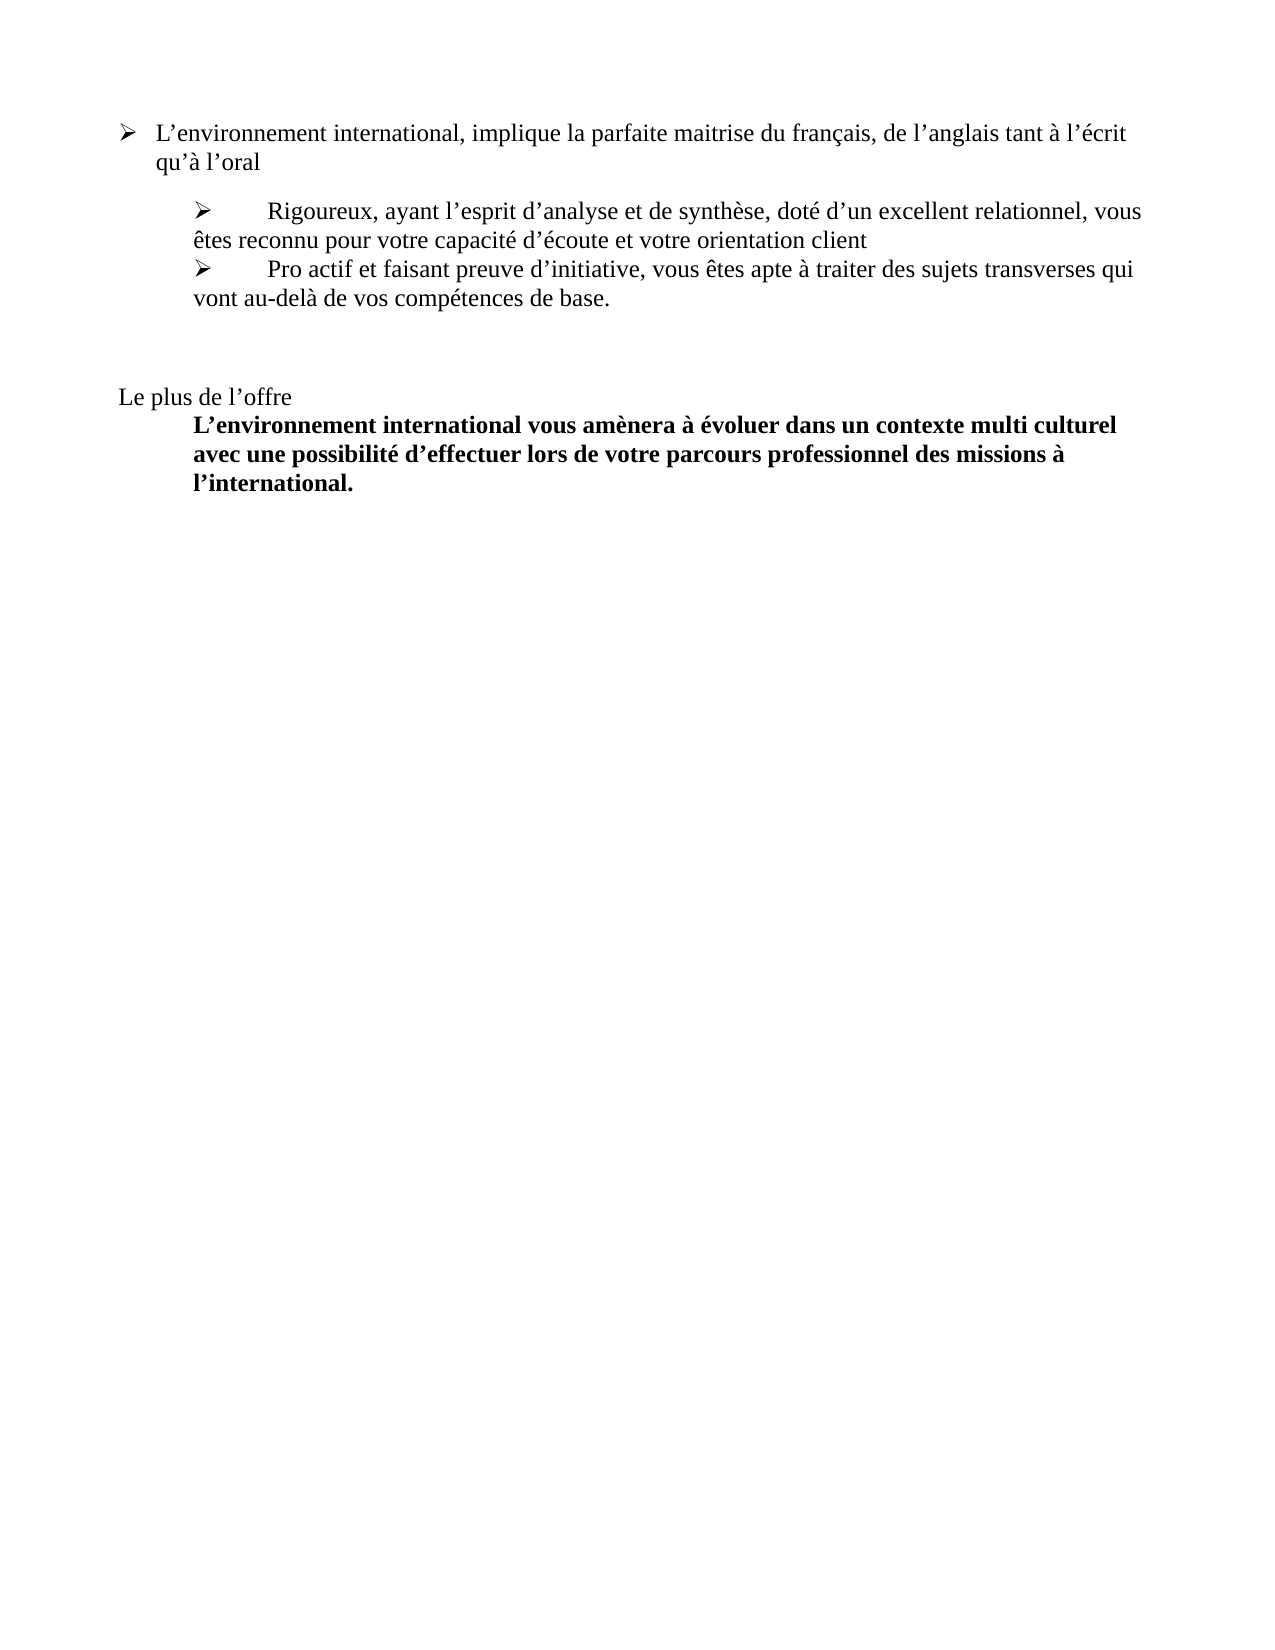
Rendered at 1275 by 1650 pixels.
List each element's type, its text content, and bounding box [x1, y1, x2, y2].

text Le plus de l’offre [118, 382, 1157, 411]
subtitle Pro actif et faisant preuve d’initiative, vous êtes apte à traiter des sujets transverses qui vont au-delà de vos compétences de base. [193, 254, 1157, 311]
subtitle L’environnement international, implique la parfaite maitrise du français, de l’anglais tant à l’écrit qu’à l’oral [118, 118, 1157, 176]
subtitle L’environnement international vous amènera à évoluer dans un contexte multi culturel avec une possibilité d’effectuer lors de votre parcours professionnel des missions à l’international. [193, 411, 1157, 497]
subtitle Rigoureux, ayant l’esprit d’analyse et de synthèse, doté d’un excellent relationnel, vous êtes reconnu pour votre capacité d’écoute et votre orientation client [193, 196, 1157, 254]
